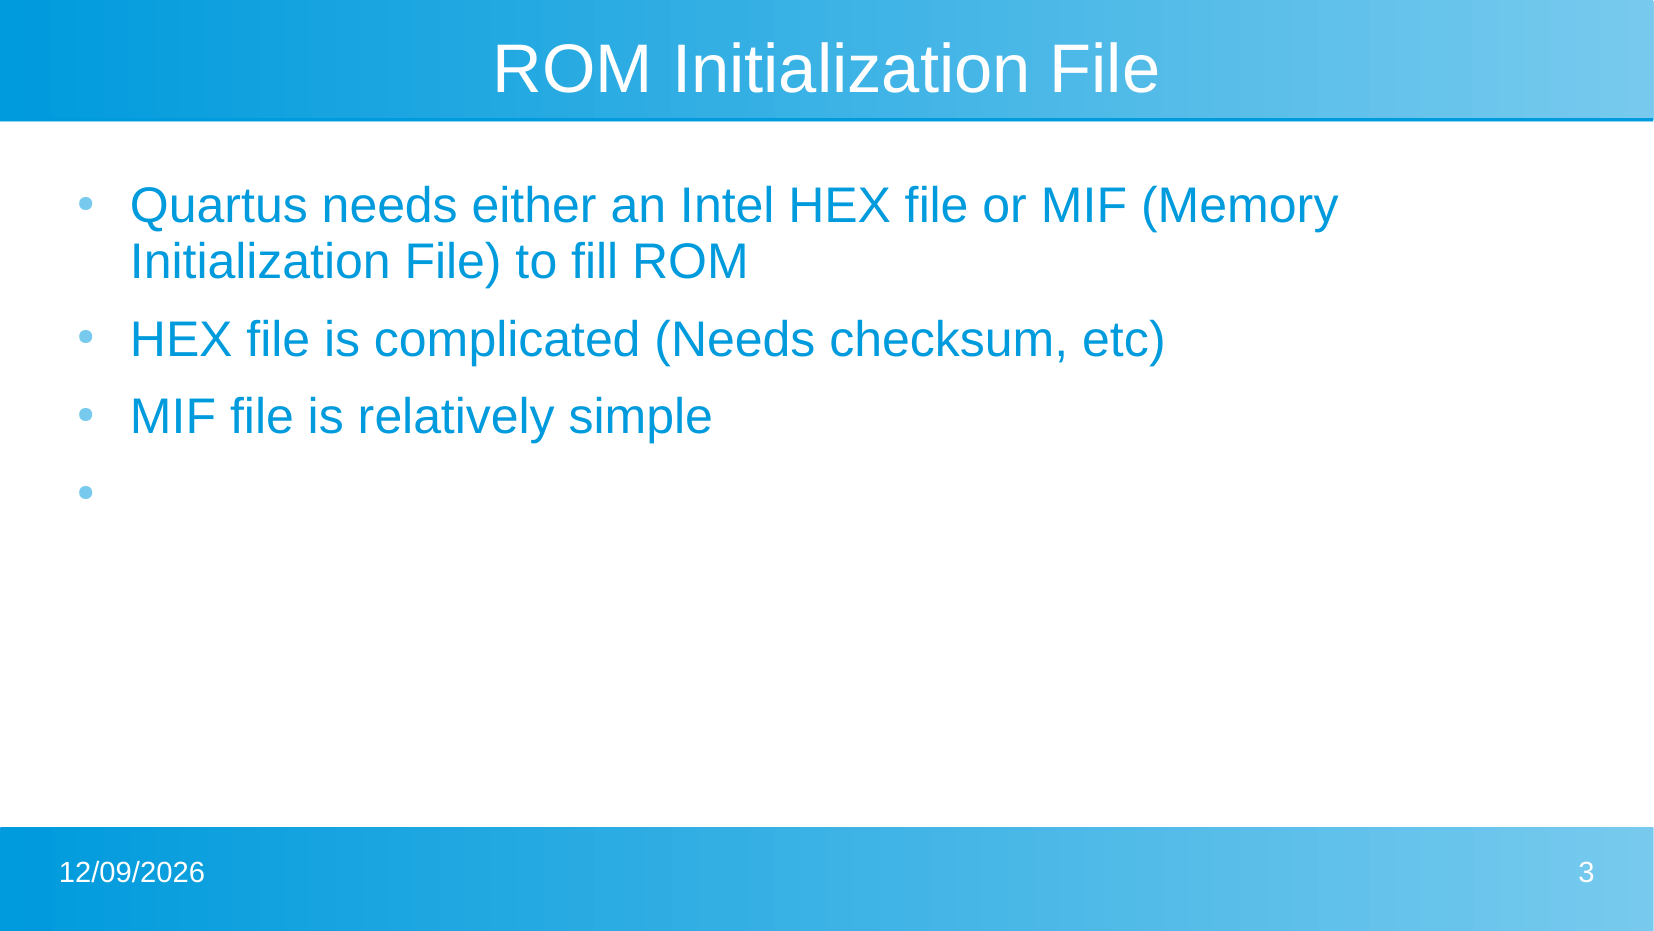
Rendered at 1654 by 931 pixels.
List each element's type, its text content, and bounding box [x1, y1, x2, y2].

title ROM Initialization File [59, 29, 1595, 108]
list Quartus needs either an Intel HEX file or MIF (Memory Initialization File) to fill ROM HEX file is complicated (Needs checksum, etc) MIF file is relatively simple [59, 177, 1595, 768]
